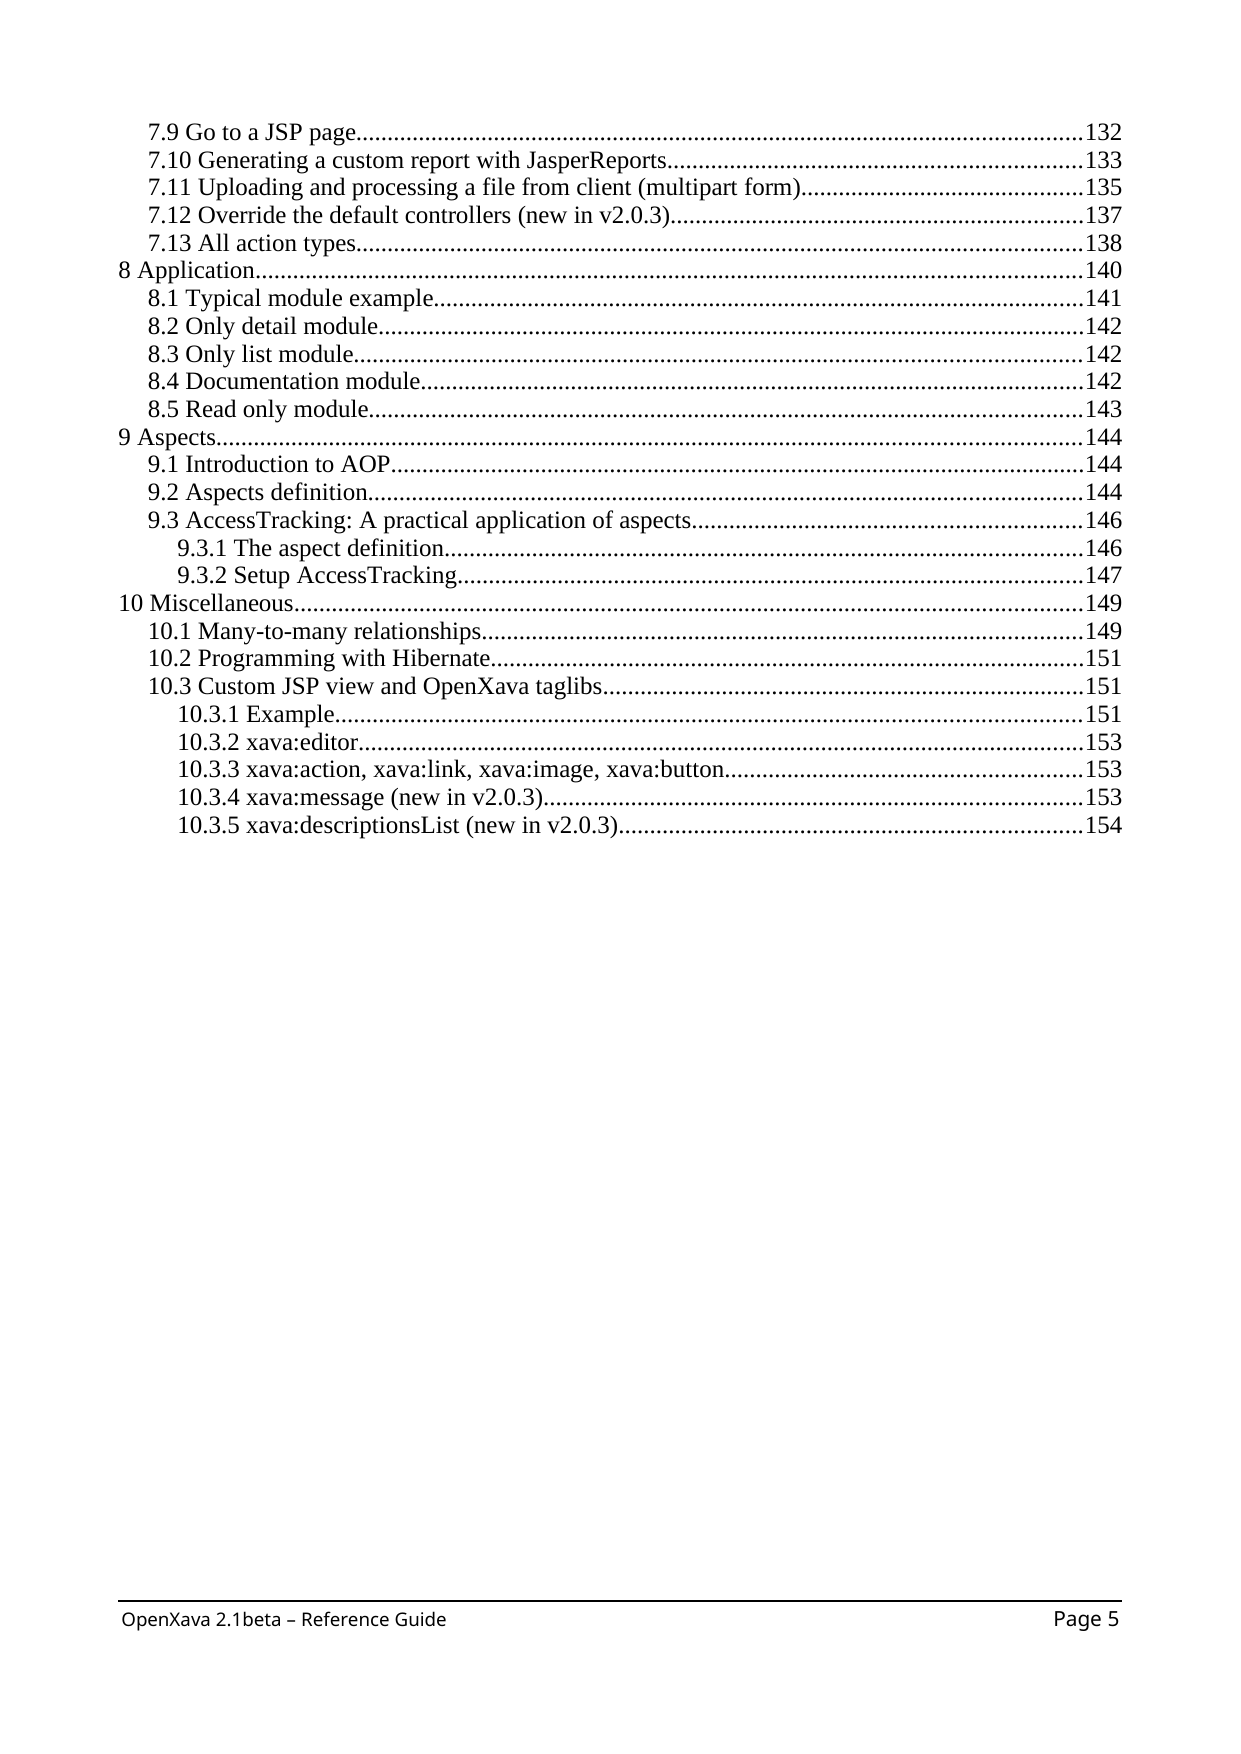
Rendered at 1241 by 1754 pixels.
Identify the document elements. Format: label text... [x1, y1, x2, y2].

text 7.10 Generating a custom report with JasperReports 133 [148, 146, 1122, 173]
text 9.3.1 The aspect definition 146 [177, 534, 1122, 561]
text 10.3 Custom JSP view and OpenXava taglibs 151 [148, 672, 1122, 700]
text 7.12 Override the default controllers (new in v2.0.3) 137 [148, 201, 1122, 229]
text 8.2 Only detail module 142 [148, 312, 1122, 340]
text 10.3.3 xava:action, xava:link, xava:image, xava:button 153 [177, 755, 1122, 783]
text 9.3.2 Setup AccessTracking 147 [177, 561, 1122, 589]
text 8.1 Typical module example 141 [148, 284, 1122, 312]
text 8.5 Read only module 143 [148, 395, 1122, 423]
text 9.3 AccessTracking: A practical application of aspects 146 [148, 506, 1122, 534]
text 10.3.1 Example 151 [177, 700, 1122, 728]
text 7.9 Go to a JSP page 132 [148, 118, 1122, 146]
text 7.11 Uploading and processing a file from client (multipart form) 135 [148, 173, 1122, 201]
text 10 Miscellaneous 149 [118, 589, 1122, 617]
text 7.13 All action types 138 [148, 229, 1122, 257]
text 10.1 Many-to-many relationships 149 [148, 617, 1122, 644]
text 9.1 Introduction to AOP 144 [148, 451, 1122, 478]
text 10.3.2 xava:editor 153 [177, 728, 1122, 755]
text 9.2 Aspects definition 144 [148, 478, 1122, 506]
text 8.4 Documentation module 142 [148, 367, 1122, 395]
text 9 Aspects 144 [118, 423, 1122, 451]
text 10.3.4 xava:message (new in v2.0.3) 153 [177, 783, 1122, 811]
text 10.2 Programming with Hibernate 151 [148, 644, 1122, 672]
text 8 Application 140 [118, 257, 1122, 284]
text 8.3 Only list module 142 [148, 340, 1122, 367]
text 10.3.5 xava:descriptionsList (new in v2.0.3) 154 [177, 811, 1122, 838]
